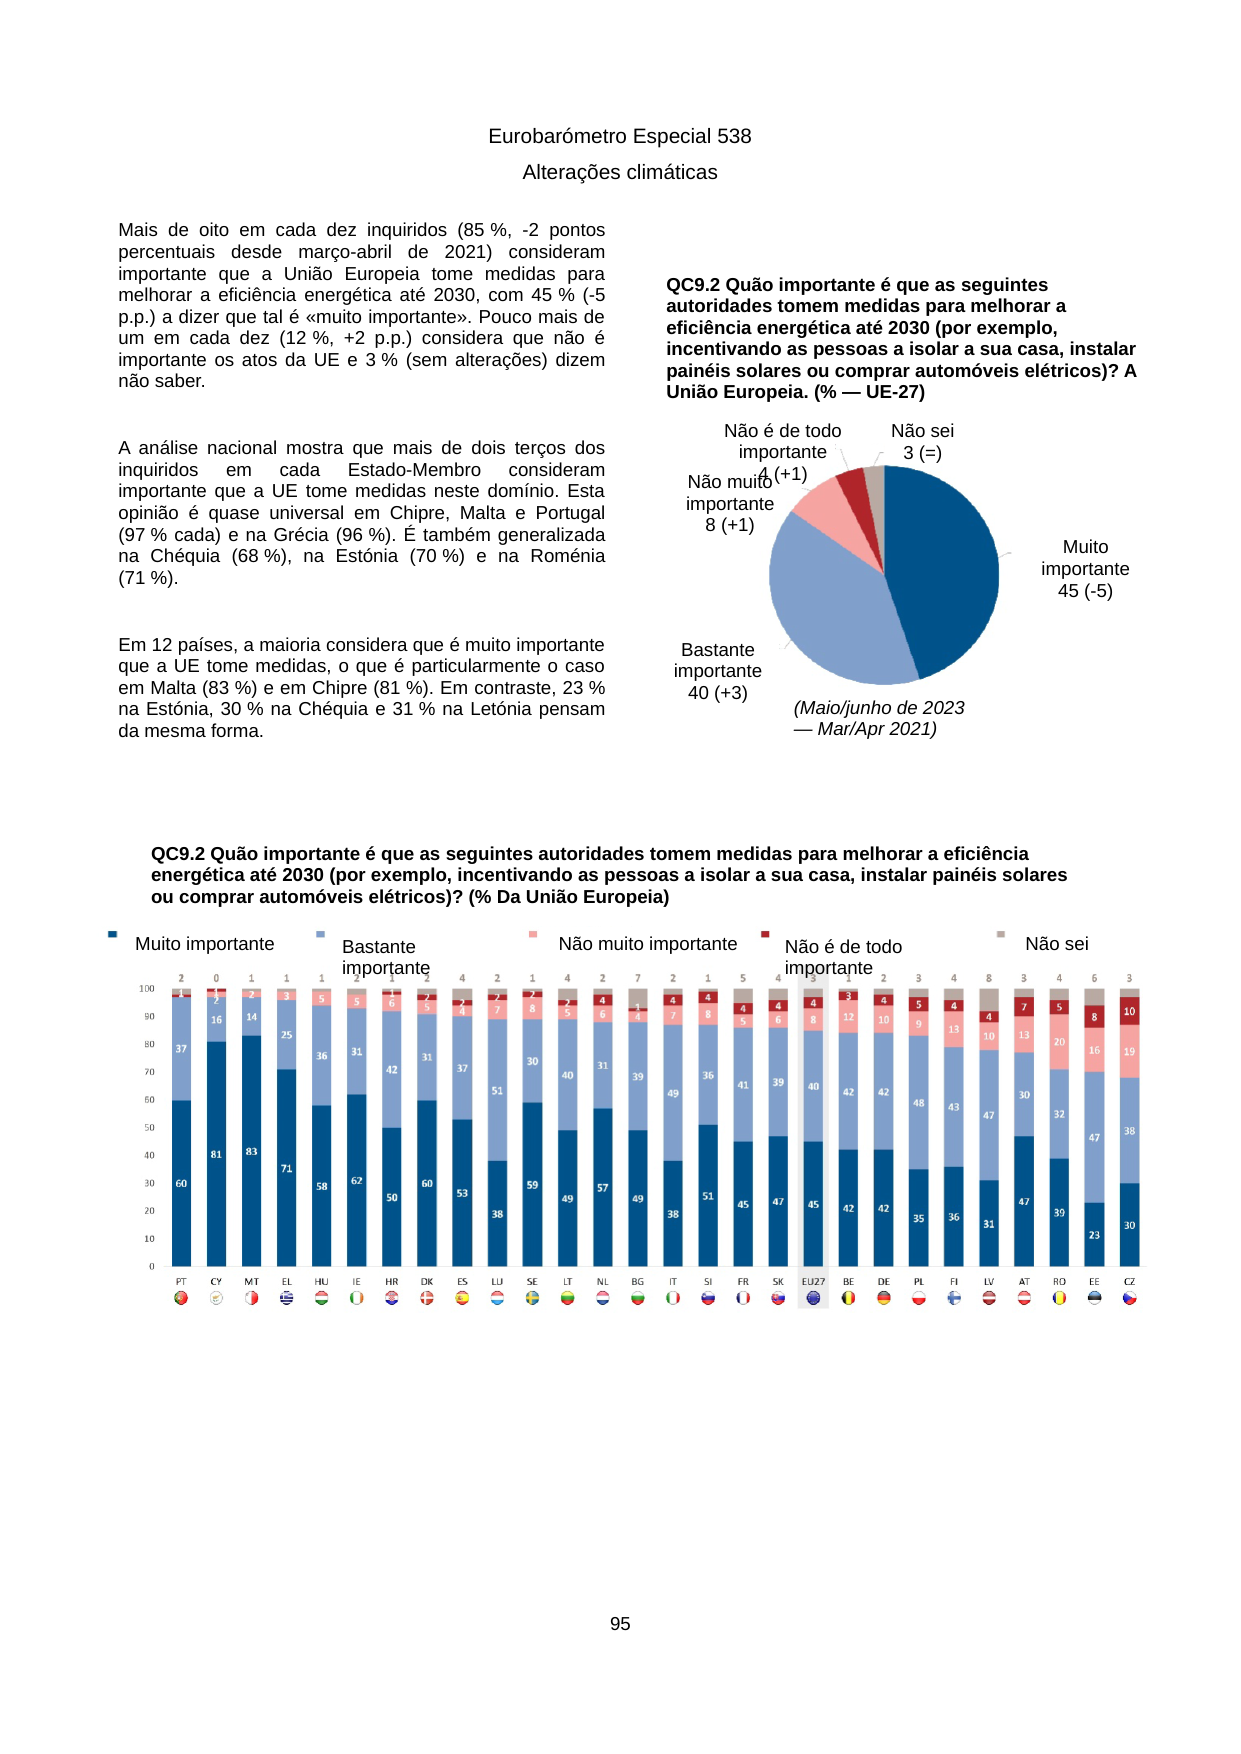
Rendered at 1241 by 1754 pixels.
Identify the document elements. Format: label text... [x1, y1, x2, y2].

picture [754, 443, 1012, 690]
text Mais de oito em cada dez inquiridos (85 %, -2 pontos percentuais desde março-abril de 2021) consideram importante que a União Europeia tome medidas para melhorar a eficiência energética até 2030, com 45 % (-5 p.p.) a dizer que tal é «muito importante». Pouco mais de um em cada dez (12 %, +2 p.p.) considera que não é importante os atos da UE e 3 % (sem alterações) dizem não saber. [118, 219, 605, 392]
text Em 12 países, a maioria considera que é muito importante que a UE tome medidas, o que é particularmente o caso em Malta (83 %) e em Chipre (81 %). Em contraste, 23 % na Estónia, 30 % na Chéquia e 31 % na Letónia pensam da mesma forma. [118, 633, 605, 741]
picture [131, 962, 1148, 1314]
picture [96, 924, 1011, 942]
text A análise nacional mostra que mais de dois terços dos inquiridos em cada Estado-Membro consideram importante que a UE tome medidas neste domínio. Esta opinião é quase universal em Chipre, Malta e Portugal (97 % cada) e na Grécia (96 %). É também generalizada na Chéquia (68 %), na Estónia (70 %) e na Roménia (71 %). [118, 437, 605, 588]
